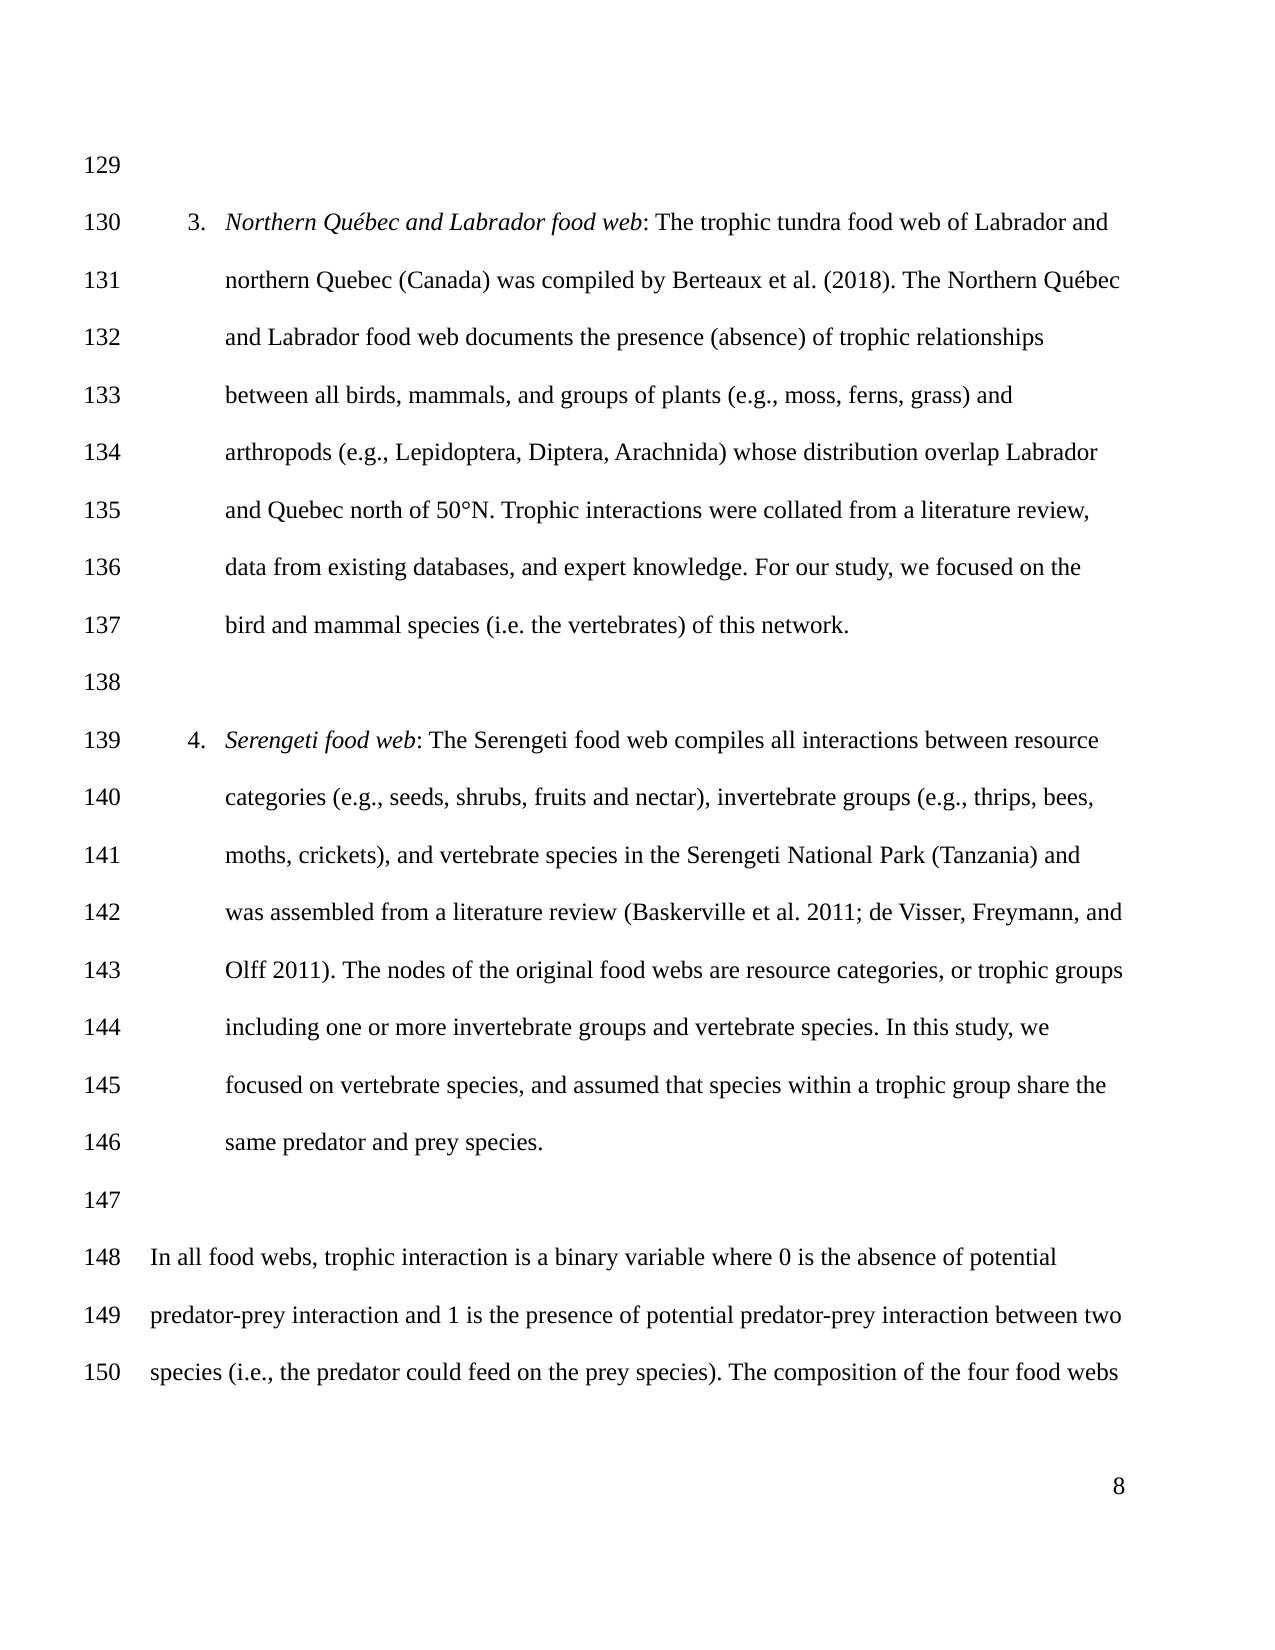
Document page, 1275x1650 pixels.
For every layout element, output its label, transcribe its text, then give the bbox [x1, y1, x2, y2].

text In all food webs, trophic interaction is a binary variable where 0 is the absence of potential predator-prey interaction and 1 is the presence of potential predator-prey interaction between two species (i.e., the predator could feed on the prey species). The composition of the four food webs [150, 1242, 1125, 1386]
list Serengeti food web: The Serengeti food web compiles all interactions between resource categories (e.g., seeds, shrubs, fruits and nectar), invertebrate groups (e.g., thrips, bees, moths, crickets), and vertebrate species in the Serengeti National Park (Tanzania) and was assembled from a literature review (Baskerville et al. 2011; de Visser, Freymann, and Olff 2011). The nodes of the original food webs are resource categories, or trophic groups including one or more invertebrate groups and vertebrate species. In this study, we focused on vertebrate species, and assumed that species within a trophic group share the same predator and prey species. [187, 725, 1125, 1156]
list Northern Québec and Labrador food web: The trophic tundra food web of Labrador and northern Quebec (Canada) was compiled by Berteaux et al. (2018). The Northern Québec and Labrador food web documents the presence (absence) of trophic relationships between all birds, mammals, and groups of plants (e.g., moss, ferns, grass) and arthropods (e.g., Lepidoptera, Diptera, Arachnida) whose distribution overlap Labrador and Quebec north of 50°N. Trophic interactions were collated from a literature review, data from existing databases, and expert knowledge. For our study, we focused on the bird and mammal species (i.e. the vertebrates) of this network. [187, 207, 1125, 639]
